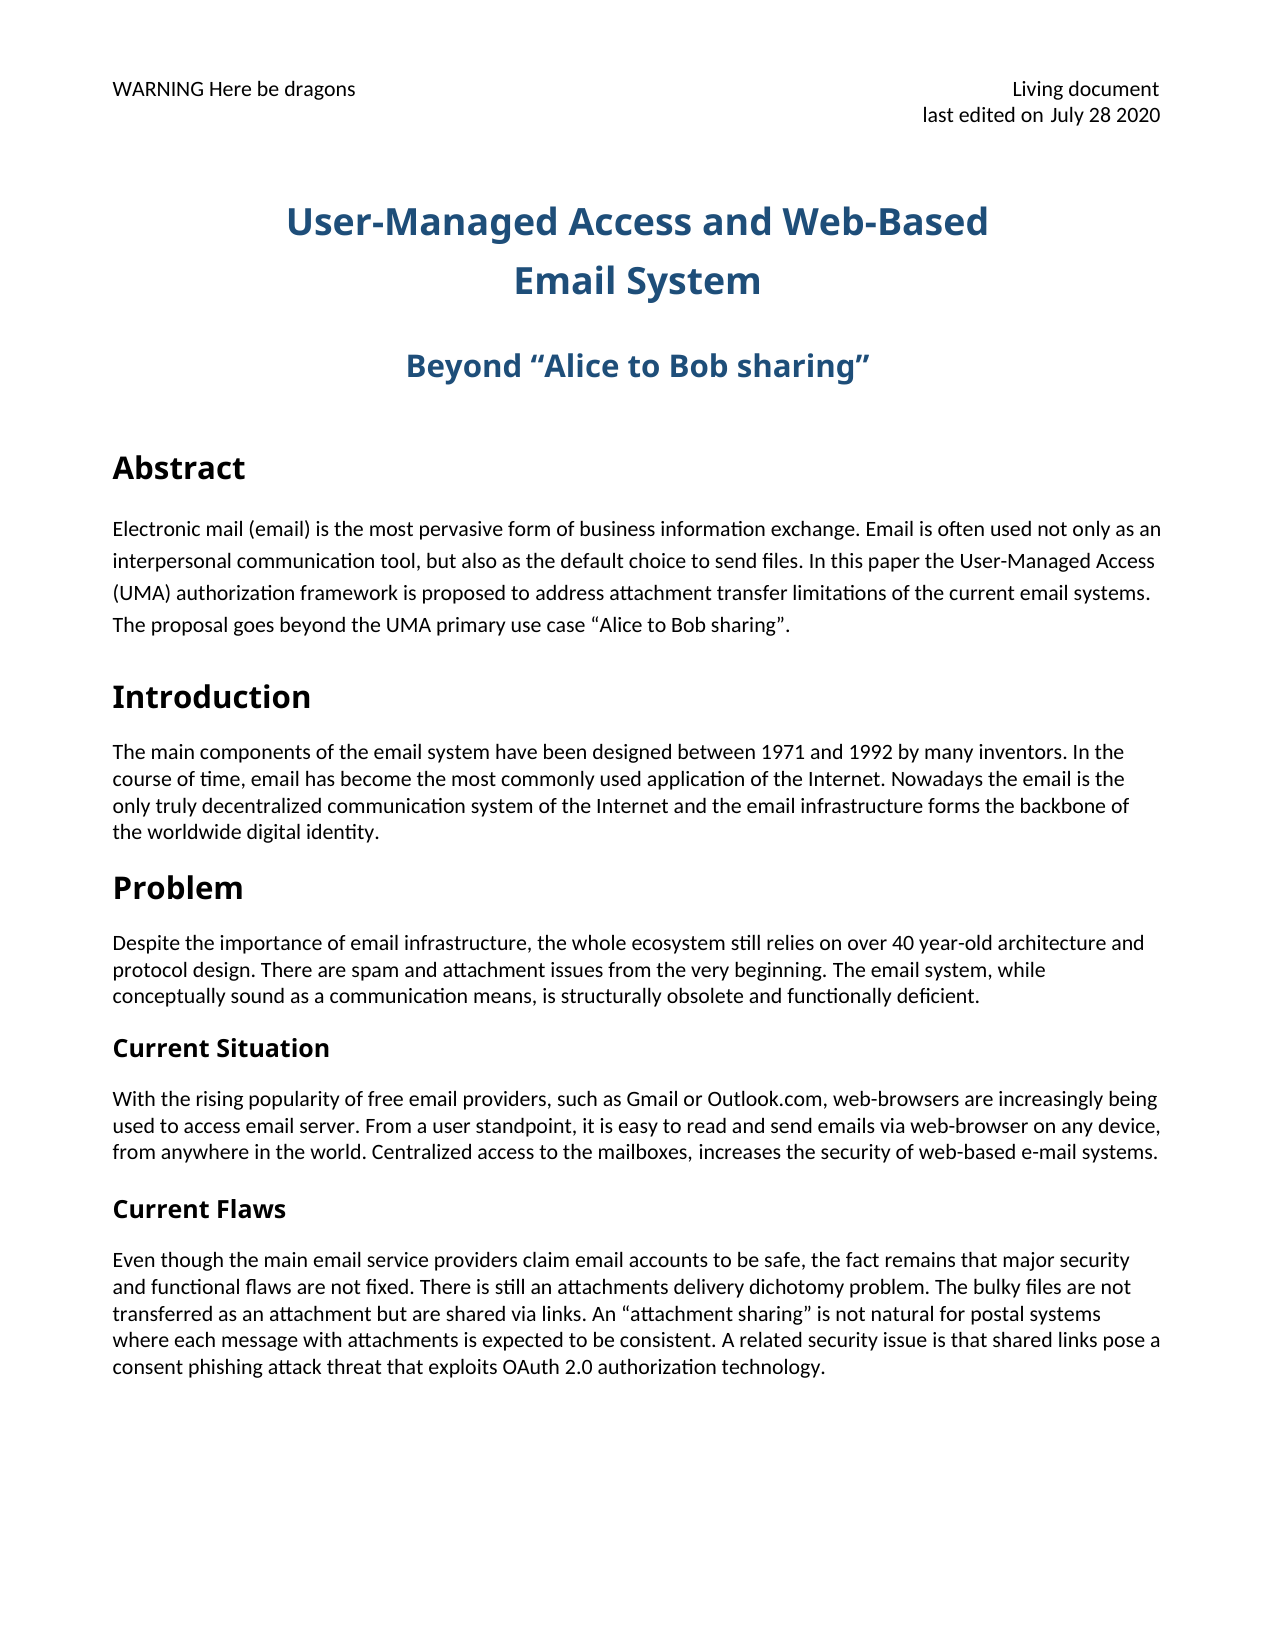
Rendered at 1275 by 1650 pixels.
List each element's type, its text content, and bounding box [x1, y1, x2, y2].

text The main components of the email system have been designed between 1971 and 1992 by many inventors. In the course of time, email has become the most commonly used application of the Internet. Nowadays the email is the only truly decentralized communication system of the Internet and the email infrastructure forms the backbone of the worldwide digital identity. [112, 738, 1162, 845]
text With the rising popularity of free email providers, such as Gmail or Outlook.com, web-browsers are increasingly being used to access email server. From a user standpoint, it is easy to read and send emails via web-browser on any device, from anywhere in the world. Centralized access to the mailboxes, increases the security of web-based e-mail systems. [112, 1085, 1162, 1165]
text Despite the importance of email infrastructure, the whole ecosystem still relies on over 40 year-old architecture and protocol design. There are spam and attachment issues from the very beginning. The email system, while conceptually sound as a communication means, is structurally obsolete and functionally deficient. [112, 929, 1162, 1009]
text Electronic mail (email) is the most pervasive form of business information exchange. Email is often used not only as an interpersonal communication tool, but also as the default choice to send files. In this paper the User-Managed Access (UMA) authorization framework is proposed to address attachment transfer limitations of the current email systems. The proposal goes beyond the UMA primary use case “Alice to Bob sharing”. [112, 515, 1162, 638]
text Problem [112, 866, 1162, 908]
text Abstract [112, 446, 1162, 488]
text Email System [112, 254, 1162, 305]
text Current Situation [112, 1030, 1162, 1064]
text Beyond “Alice to Bob sharing” [112, 343, 1162, 386]
text Current Flaws [112, 1192, 1162, 1226]
text User-Managed Access and Web-Based [112, 196, 1162, 247]
text Introduction [112, 675, 1162, 718]
text Even though the main email service providers claim email accounts to be safe, the fact remains that major security and functional flaws are not fixed. There is still an attachments delivery dichotomy problem. The bulky files are not transferred as an attachment but are shared via links. An “attachment sharing” is not natural for postal systems where each message with attachments is expected to be consistent. A related security issue is that shared links pose a consent phishing attack threat that exploits OAuth 2.0 authorization technology. [112, 1247, 1162, 1380]
